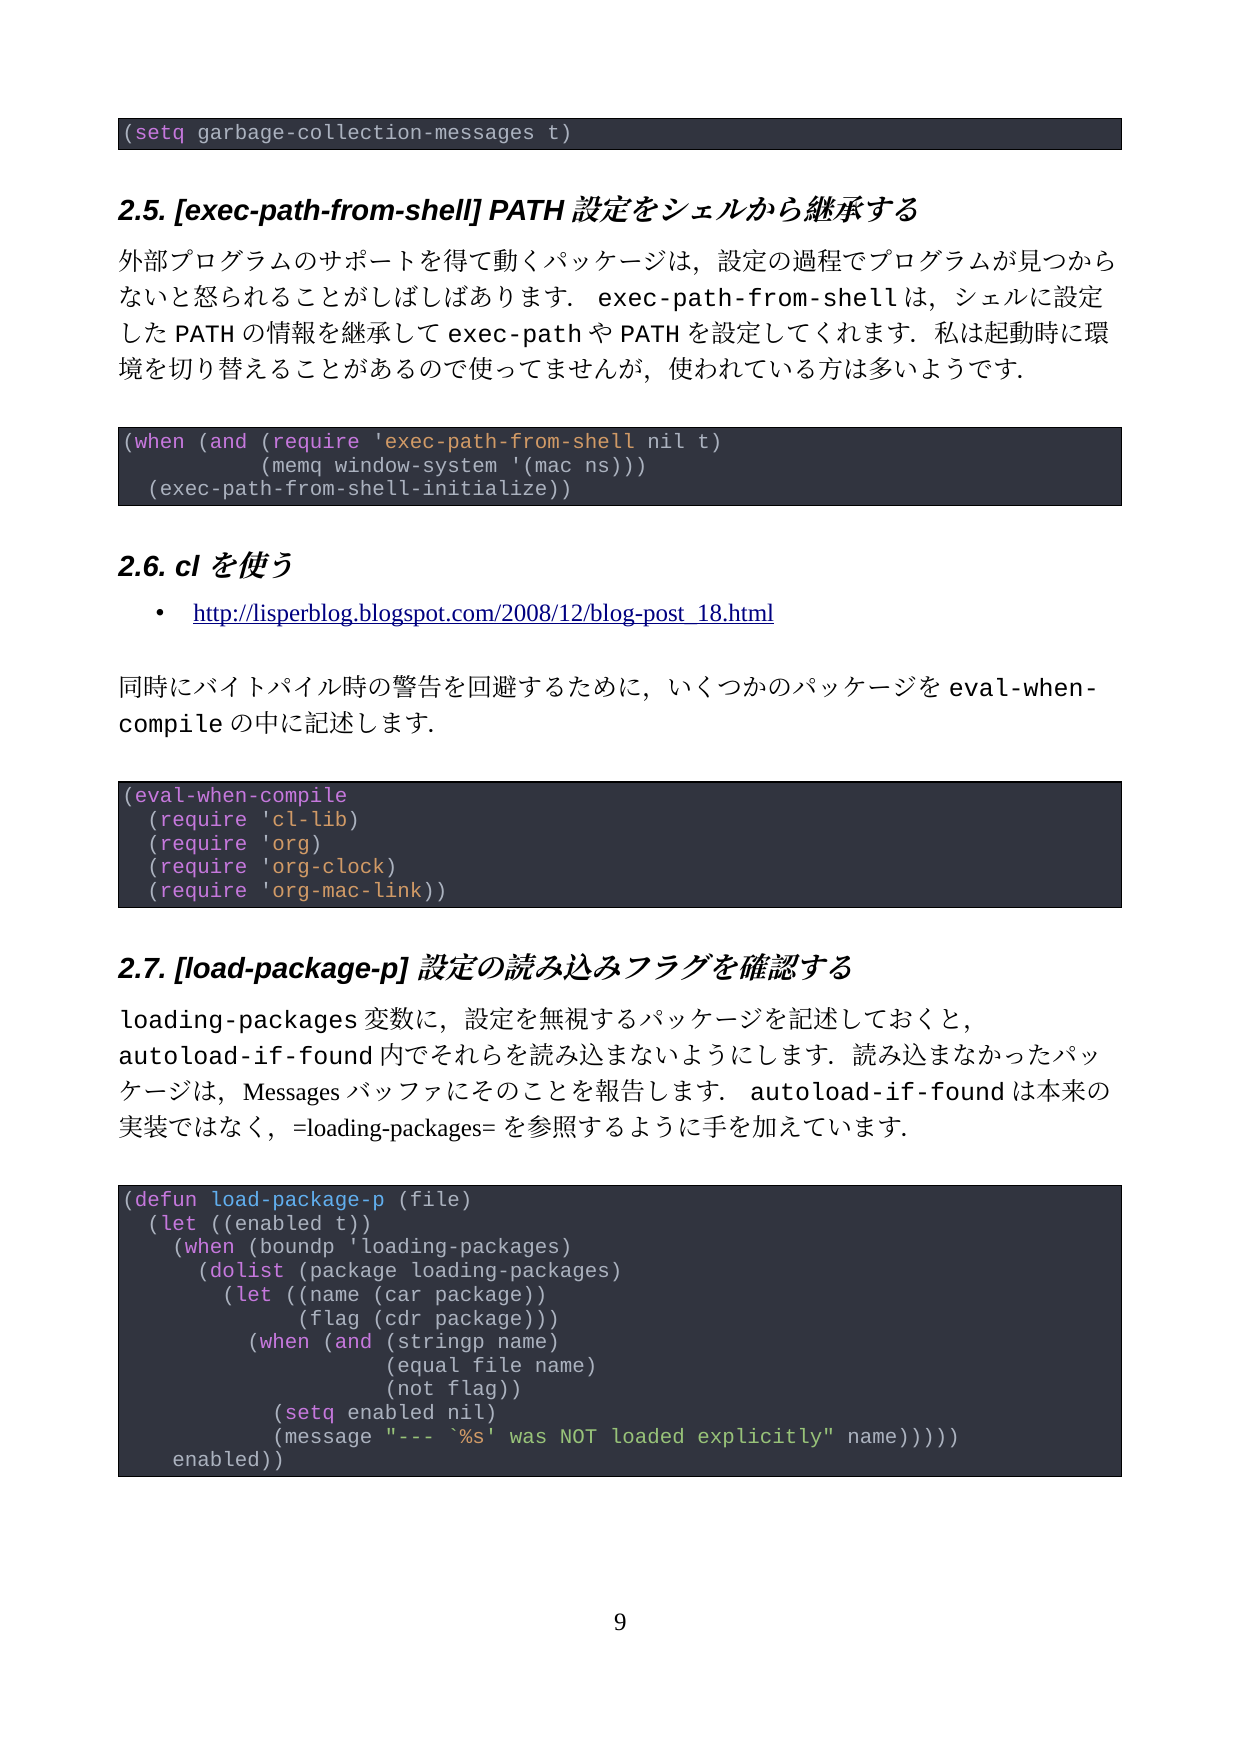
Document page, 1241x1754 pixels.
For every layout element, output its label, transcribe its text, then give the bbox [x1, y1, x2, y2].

text (require 'org-mac-link)) [119, 876, 1121, 907]
subtitle [load-package-p] 設定の読み込みフラグを確認する [118, 945, 1122, 987]
text (let ((enabled t)) [119, 1209, 1121, 1233]
text (setq enabled nil) [119, 1398, 1121, 1422]
text (not flag)) [119, 1374, 1121, 1398]
text 同時にバイトパイル時の警告を回避するために，いくつかのパッケージを eval-when-compile の中に記述します． [118, 668, 1122, 769]
text (equal file name) [119, 1351, 1121, 1374]
text (flag (cdr package))) [119, 1303, 1121, 1327]
text loading-packages 変数に，設定を無視するパッケージを記述しておくと， autoload-if-found 内でそれらを読み込まないようにします．読み込まなかったパッケージは，Messages バッファにそのことを報告します． autoload-if-found は本来の実装ではなく，=loading-packages= を参照するように手を加えています． [118, 999, 1122, 1173]
text (when (and (stringp name) [119, 1327, 1121, 1351]
text enabled)) [119, 1445, 1121, 1476]
text 外部プログラムのサポートを得て動くパッケージは，設定の過程でプログラムが見つからないと怒られることがしばしばあります． exec-path-from-shell は，シェルに設定した PATH の情報を継承して exec-path や PATH を設定してくれます．私は起動時に環境を切り替えることがあるので使ってませんが，使われている方は多いようです． [118, 241, 1122, 414]
text (message "--- `%s' was NOT loaded explicitly" name))))) [119, 1422, 1121, 1445]
text (exec-path-from-shell-initialize)) [119, 474, 1121, 505]
subtitle cl を使う [118, 543, 1122, 585]
list http://lisperblog.blogspot.com/2008/12/blog-post_18.html [156, 598, 1122, 655]
text (when (boundp 'loading-packages) [119, 1233, 1121, 1256]
text (require 'cl-lib) [119, 805, 1121, 829]
text (defun load-package-p (file) [119, 1186, 1121, 1209]
text (when (and (require 'exec-path-from-shell nil t) [119, 428, 1121, 451]
text (require 'org-clock) [119, 852, 1121, 876]
text (dolist (package loading-packages) [119, 1256, 1121, 1280]
text (let ((name (car package)) [119, 1280, 1121, 1303]
text (eval-when-compile [119, 783, 1121, 805]
text (require 'org) [119, 829, 1121, 852]
text (memq window-system '(mac ns))) [119, 451, 1121, 474]
subtitle [exec-path-from-shell] PATH設定をシェルから継承する [118, 187, 1122, 229]
text (setq garbage-collection-messages t) [119, 119, 1121, 149]
